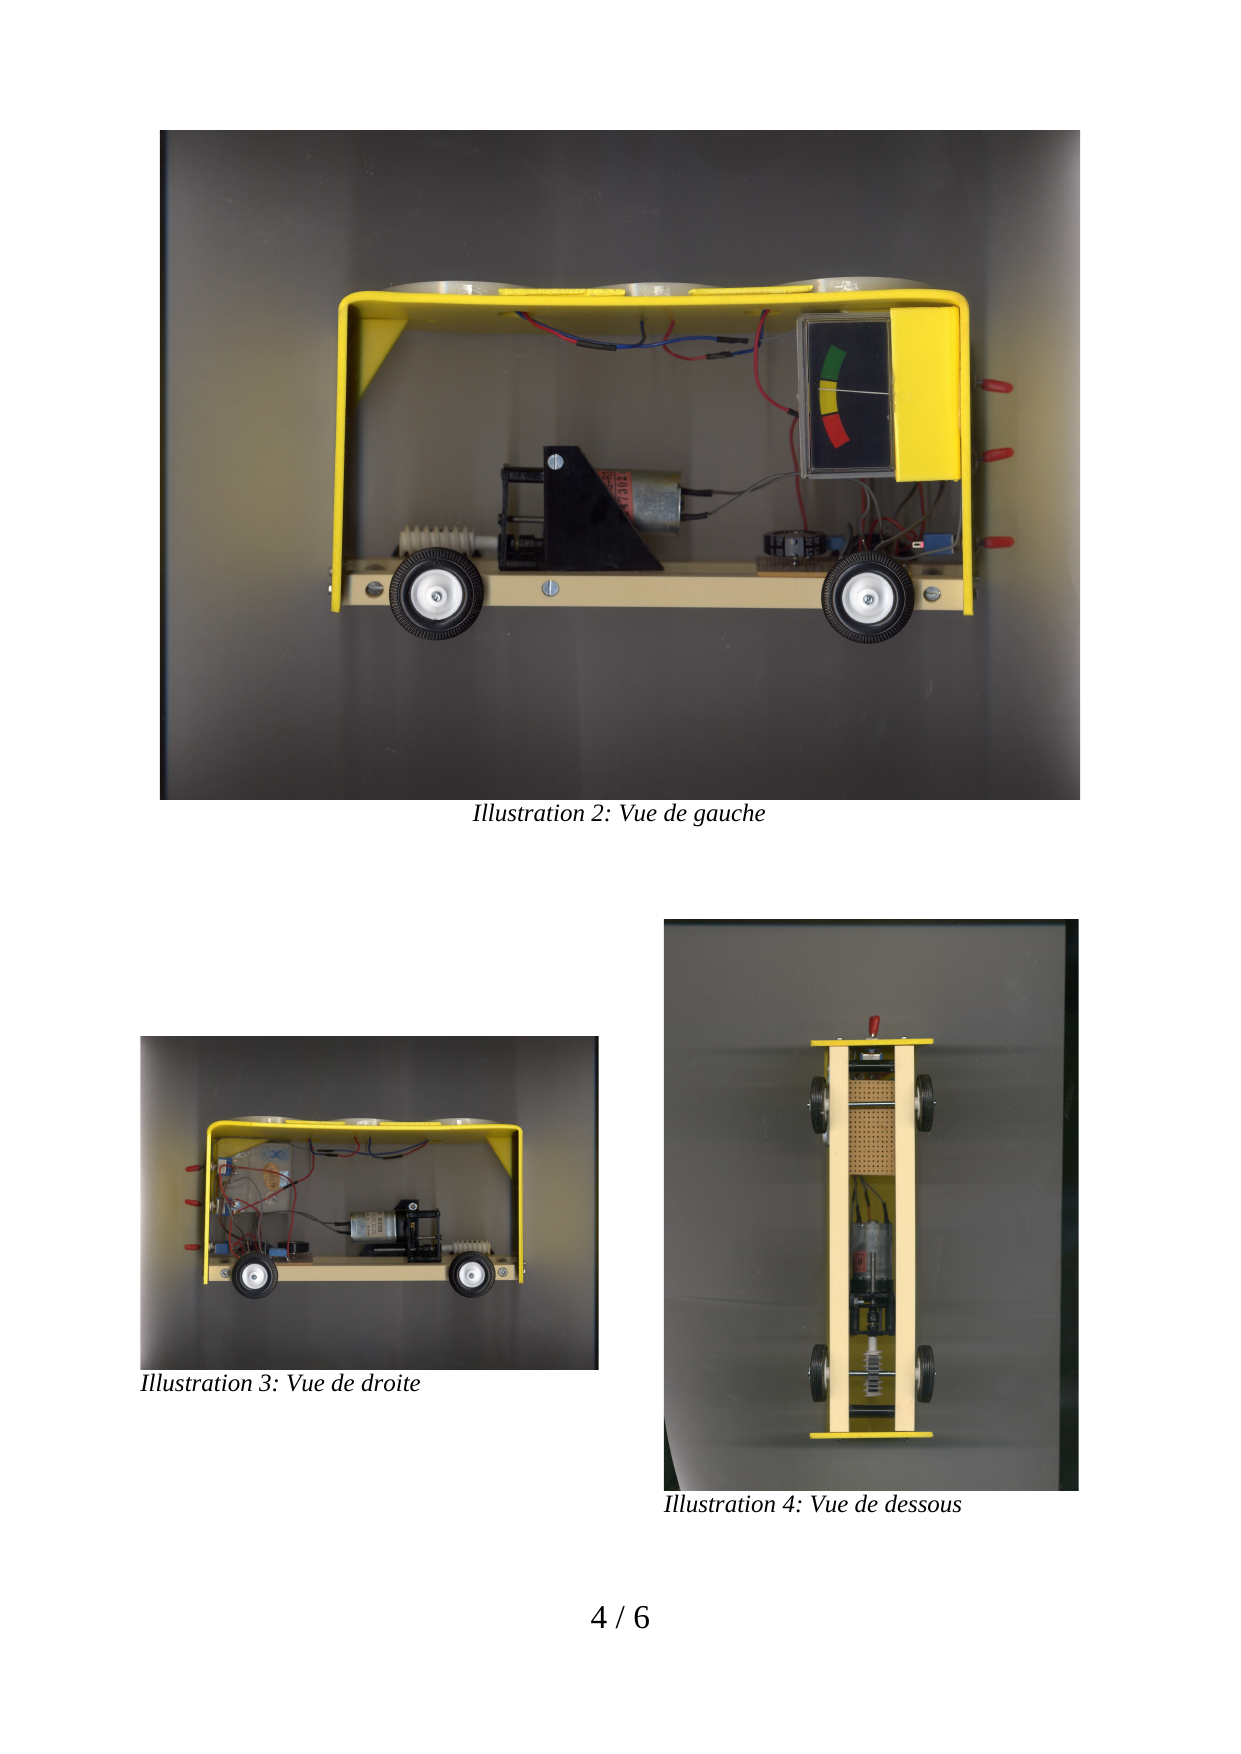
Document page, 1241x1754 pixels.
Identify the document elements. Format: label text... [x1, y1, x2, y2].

table_header [620, 901, 1122, 919]
picture [159, 130, 1081, 800]
picture [140, 1036, 599, 1370]
text Illustration 2: Vue de gauche [130, 800, 1109, 827]
table_header [118, 901, 620, 1561]
table_header [620, 920, 1122, 1561]
picture [663, 919, 1079, 1491]
